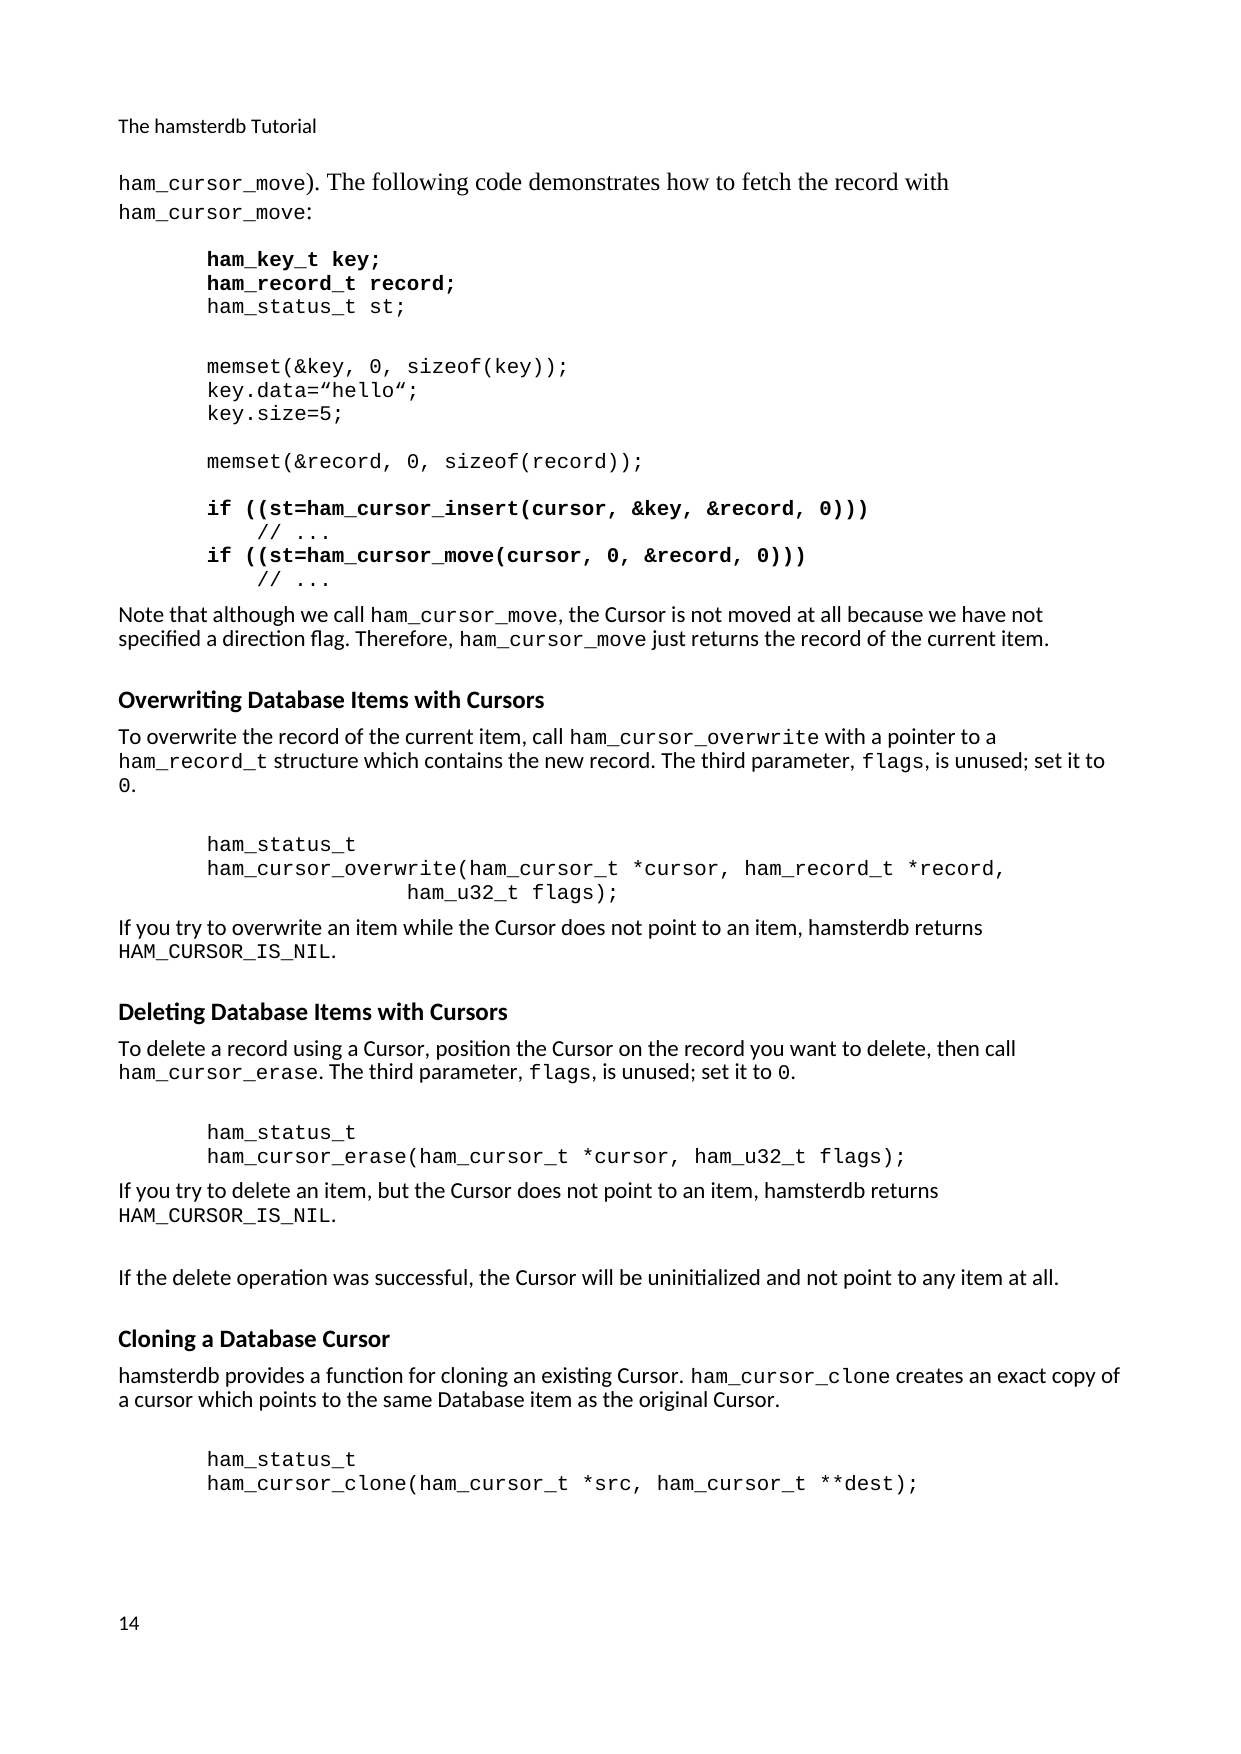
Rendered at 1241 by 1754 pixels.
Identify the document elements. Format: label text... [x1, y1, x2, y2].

text ham_status_t ham_cursor_clone(ham_cursor_t *src, ham_cursor_t **dest); [207, 1449, 1122, 1496]
text To overwrite the record of the current item, call ham_cursor_overwrite with a pointer to a ham_record_t structure which contains the new record. The third parameter, flags, is unused; set it to 0. [118, 727, 1122, 798]
text To delete a record using a Cursor, position the Cursor on the record you want to delete, then call ham_cursor_erase. The third parameter, flags, is unused; set it to 0. [118, 1039, 1122, 1086]
text ham_status_t ham_cursor_overwrite(ham_cursor_t *cursor, ham_record_t *record, ham_u32_t flags); [207, 834, 1122, 905]
text memset(&key, 0, sizeof(key)); key.data=“hello“; key.size=5; memset(&record, 0, sizeof(record)); if ((st=ham_cursor_insert(cursor, &key, &record, 0))) // ... if ((st=ham_cursor_move(cursor, 0, &record, 0))) // ... [207, 356, 1122, 593]
text If the delete operation was successful, the Cursor will be uninitialized and not point to any item at all. [118, 1268, 1122, 1291]
subtitle Cloning a Database Cursor [118, 1329, 1122, 1354]
text ham_status_t ham_cursor_erase(ham_cursor_t *cursor, ham_u32_t flags); [207, 1122, 1122, 1169]
text ham_cursor_move). The following code demonstrates how to fetch the record with ham_cursor_move: [118, 168, 1122, 226]
subtitle Deleting Database Items with Cursors [118, 1002, 1122, 1027]
text Note that although we call ham_cursor_move, the Cursor is not moved at all because we have not specified a direction flag. Therefore, ham_cursor_move just returns the record of the current item. [118, 605, 1122, 652]
text If you try to overwrite an item while the Cursor does not point to an item, hamsterdb returns HAM_CURSOR_IS_NIL. [118, 918, 1122, 964]
text If you try to delete an item, but the Cursor does not point to an item, hamsterdb returns HAM_CURSOR_IS_NIL. [118, 1182, 1122, 1228]
text ham_key_t key; ham_record_t record; ham_status_t st; [207, 249, 1122, 320]
text hamsterdb provides a function for cloning an existing Cursor. ham_cursor_clone creates an exact copy of a cursor which points to the same Database item as the original Cursor. [118, 1366, 1122, 1413]
subtitle Overwriting Database Items with Cursors [118, 690, 1122, 715]
